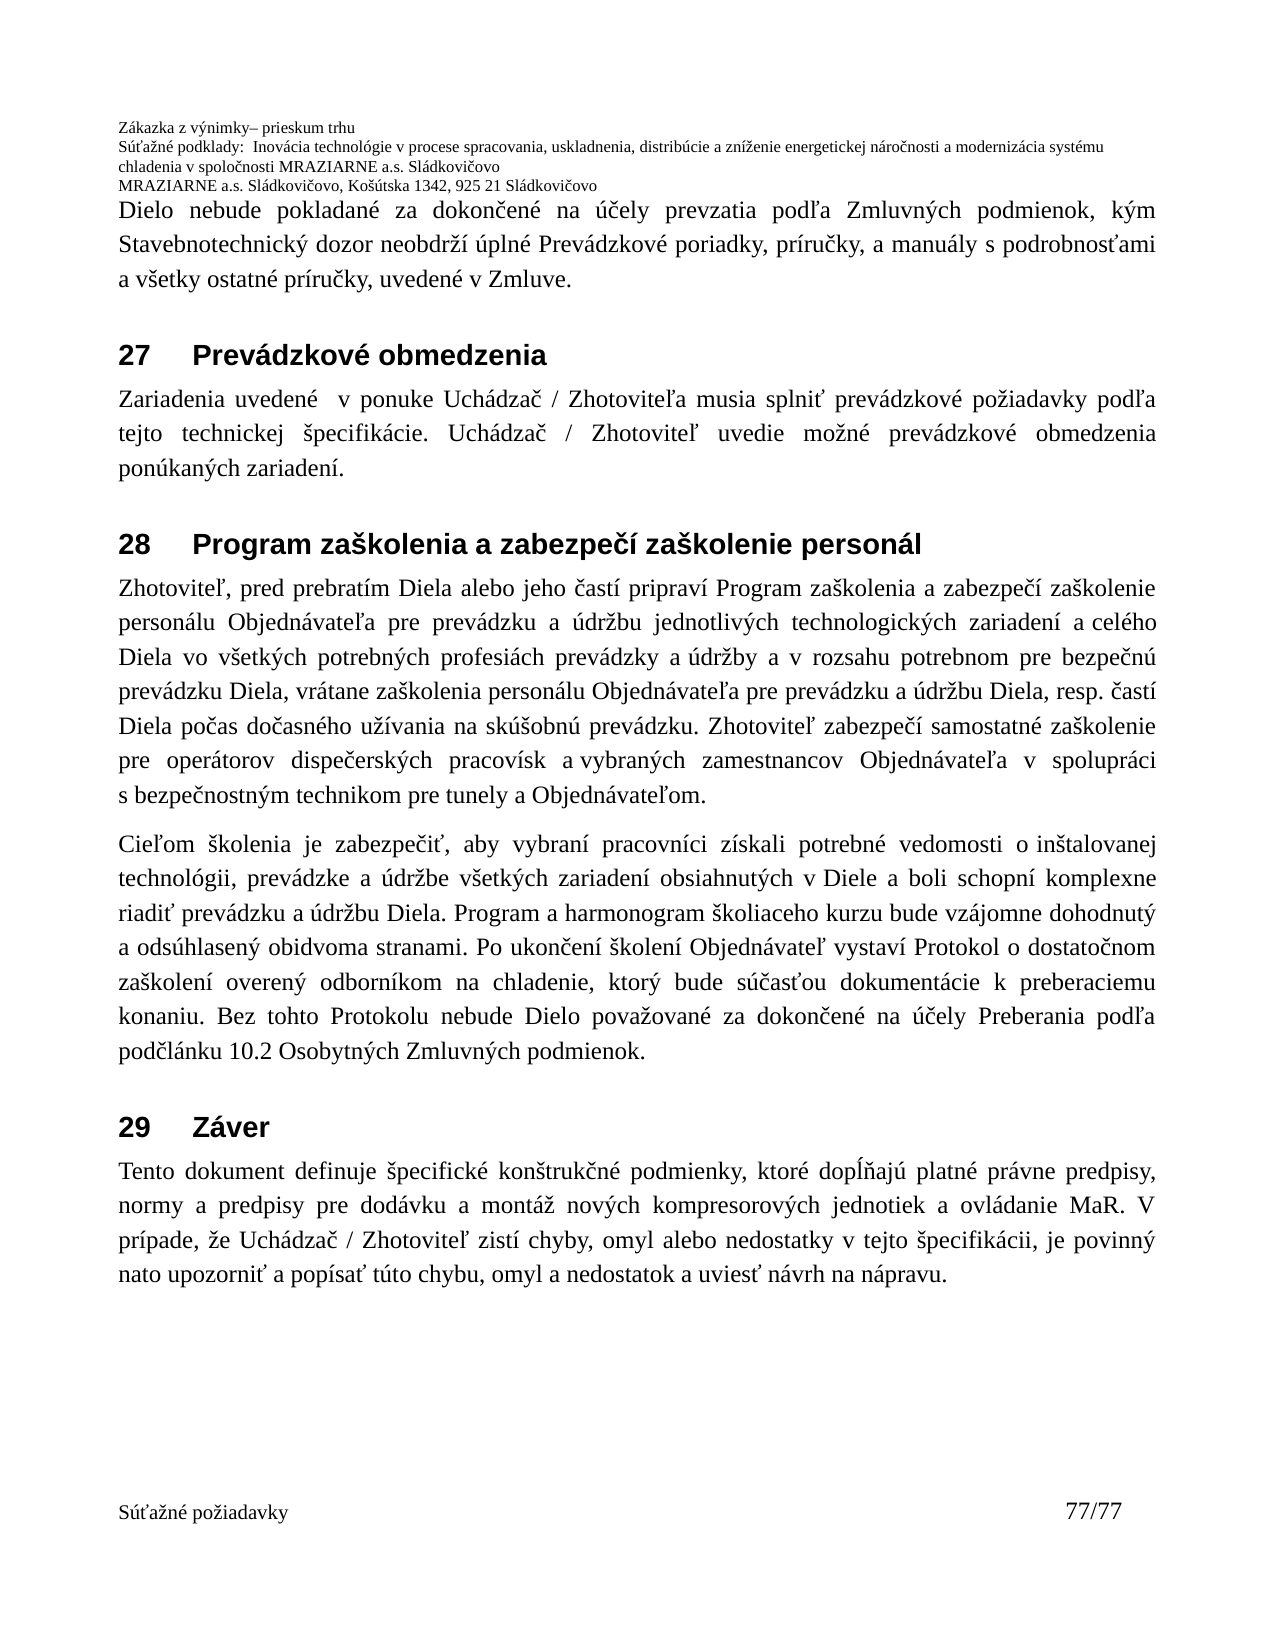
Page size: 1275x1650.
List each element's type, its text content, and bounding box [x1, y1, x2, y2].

text Zhotoviteľ, pred prebratím Diela alebo jeho častí pripraví Program zaškolenia a zabezpečí zaškolenie personálu Objednávateľa pre prevádzku a údržbu jednotlivých technologických zariadení a celého Diela vo všetkých potrebných profesiách prevádzky a údržby a v rozsahu potrebnom pre bezpečnú prevádzku Diela, vrátane zaškolenia personálu Objednávateľa pre prevádzku a údržbu Diela, resp. častí Diela počas dočasného užívania na skúšobnú prevádzku. Zhotoviteľ zabezpečí samostatné zaškolenie pre operátorov dispečerských pracovísk a vybraných zamestnancov Objednávateľa v spolupráci s bezpečnostným technikom pre tunely a Objednávateľom. [118, 573, 1157, 808]
subtitle Záver [118, 1110, 1157, 1143]
text Zariadenia uvedené v ponuke Uchádzač / Zhotoviteľa musia splniť prevádzkové požiadavky podľa tejto technickej špecifikácie. Uchádzač / Zhotoviteľ uvedie možné prevádzkové obmedzenia ponúkaných zariadení. [118, 384, 1157, 482]
subtitle Program zaškolenia a zabezpečí zaškolenie personál [118, 527, 1157, 560]
text Cieľom školenia je zabezpečiť, aby vybraní pracovníci získali potrebné vedomosti o inštalovanej technológii, prevádzke a údržbe všetkých zariadení obsiahnutých v Diele a boli schopní komplexne riadiť prevádzku a údržbu Diela. Program a harmonogram školiaceho kurzu bude vzájomne dohodnutý a odsúhlasený obidvoma stranami. Po ukončení školení Objednávateľ vystaví Protokol o dostatočnom zaškolení overený odborníkom na chladenie, ktorý bude súčasťou dokumentácie k preberaciemu konaniu. Bez tohto Protokolu nebude Dielo považované za dokončené na účely Preberania podľa podčlánku 10.2 Osobytných Zmluvných podmienok. [118, 829, 1157, 1064]
subtitle Prevádzkové obmedzenia [118, 338, 1157, 371]
text Tento dokument definuje špecifické konštrukčné podmienky, ktoré dopĺňajú platné právne predpisy, normy a predpisy pre dodávku a montáž nových kompresorových jednotiek a ovládanie MaR. V prípade, že Uchádzač / Zhotoviteľ zistí chyby, omyl alebo nedostatky v tejto špecifikácii, je povinný nato upozorniť a popísať túto chybu, omyl a nedostatok a uviesť návrh na nápravu. [118, 1156, 1157, 1288]
text Dielo nebude pokladané za dokončené na účely prevzatia podľa Zmluvných podmienok, kým Stavebnotechnický dozor neobdrží úplné Prevádzkové poriadky, príručky, a manuály s podrobnosťami a všetky ostatné príručky, uvedené v Zmluve. [118, 195, 1157, 292]
